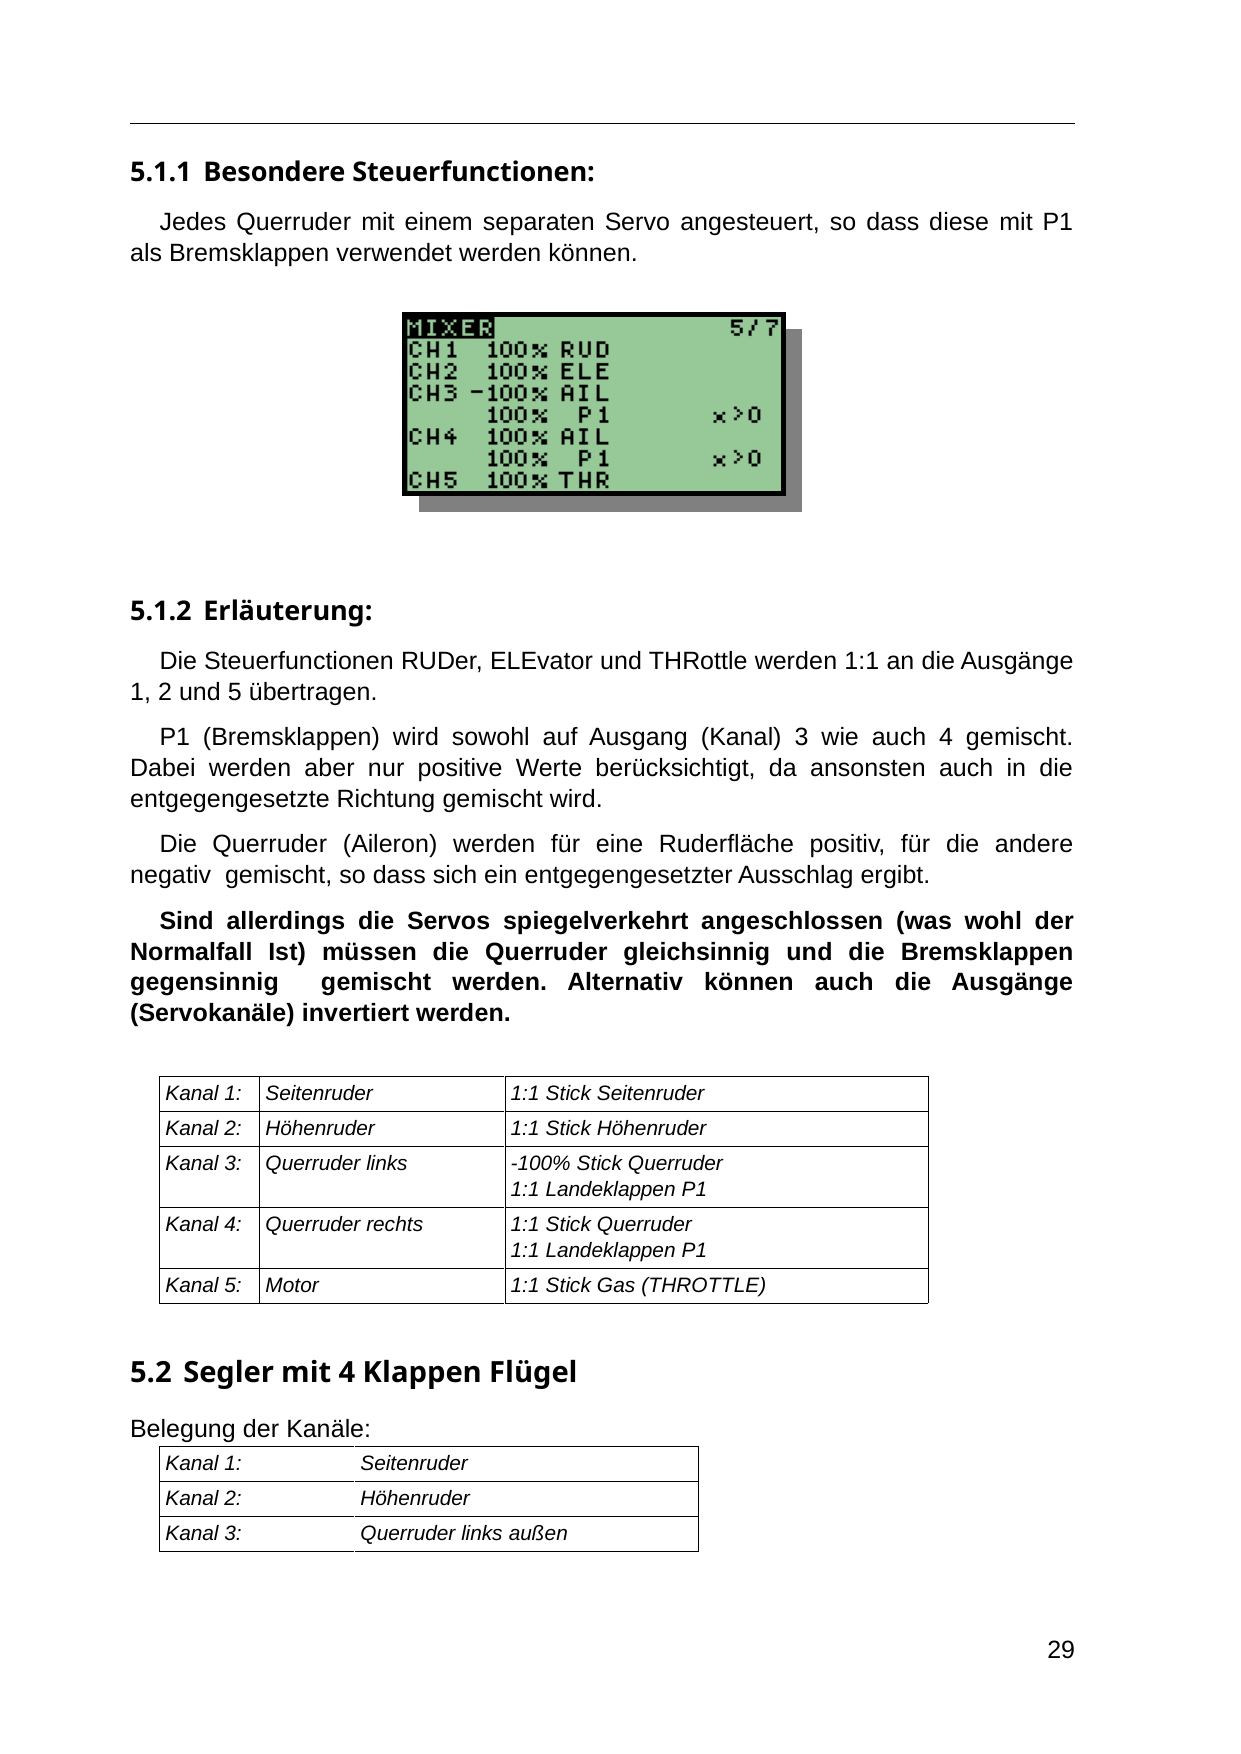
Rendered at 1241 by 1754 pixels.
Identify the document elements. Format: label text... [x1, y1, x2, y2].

table_header Kanal 1: [160, 1447, 354, 1481]
table_header Seitenruder [355, 1447, 698, 1481]
table_cell Querruder rechts [260, 1208, 504, 1268]
subtitle Erläuterung: [130, 591, 1075, 628]
table_cell Höhenruder [355, 1482, 698, 1516]
table_cell 1:1 Stick Querruder 1:1 Landeklappen P1 [506, 1208, 928, 1268]
table_cell Kanal 2: [160, 1112, 259, 1146]
subtitle Besondere Steuerfunctionen: [130, 152, 1075, 189]
table_cell Motor [260, 1269, 504, 1303]
table_cell Kanal 2: [160, 1482, 354, 1516]
table_cell Kanal 5: [160, 1269, 259, 1303]
table_cell -100% Stick Querruder 1:1 Landeklappen P1 [506, 1147, 928, 1207]
table_cell 1:1 Stick Höhenruder [506, 1112, 928, 1146]
table_cell Kanal 4: [160, 1208, 259, 1268]
table_cell Höhenruder [260, 1112, 504, 1146]
table_cell Kanal 3: [160, 1147, 259, 1207]
table_header Seitenruder [260, 1077, 504, 1111]
table_cell Querruder links außen [355, 1517, 698, 1551]
text P1 (Bremsklappen) wird sowohl auf Ausgang (Kanal) 3 wie auch 4 gemischt. Dabei werden aber nur positive Werte berücksichtigt, da ansonsten auch in die entgegengesetzte Richtung gemischt wird. [130, 723, 1075, 813]
table_header Kanal 1: [160, 1077, 259, 1111]
text Sind allerdings die Servos spiegelverkehrt angeschlossen (was wohl der Normalfall Ist) müssen die Querruder gleichsinnig und die Bremsklappen gegensinnig gemischt werden. Alternativ können auch die Ausgänge (Servokanäle) invertiert werden. [130, 907, 1075, 1027]
picture [407, 317, 781, 491]
text Belegung der Kanäle: [130, 1415, 1075, 1443]
table_cell Querruder links [260, 1147, 504, 1207]
text Jedes Querruder mit einem separaten Servo angesteuert, so dass diese mit P1 als Bremsklappen verwendet werden können. [130, 208, 1075, 267]
table_header 1:1 Stick Seitenruder [506, 1077, 928, 1111]
text Die Querruder (Aileron) werden für eine Ruderfläche positiv, für die andere negativ gemischt, so dass sich ein entgegengesetzter Ausschlag ergibt. [130, 830, 1075, 889]
subtitle Segler mit 4 Klappen Flügel [130, 1351, 1075, 1391]
table_cell 1:1 Stick Gas (THROTTLE) [506, 1269, 928, 1303]
table_cell Kanal 3: [160, 1517, 354, 1551]
text Die Steuerfunctionen RUDer, ELEvator und THRottle werden 1:1 an die Ausgänge 1, 2 und 5 übertragen. [130, 647, 1075, 706]
